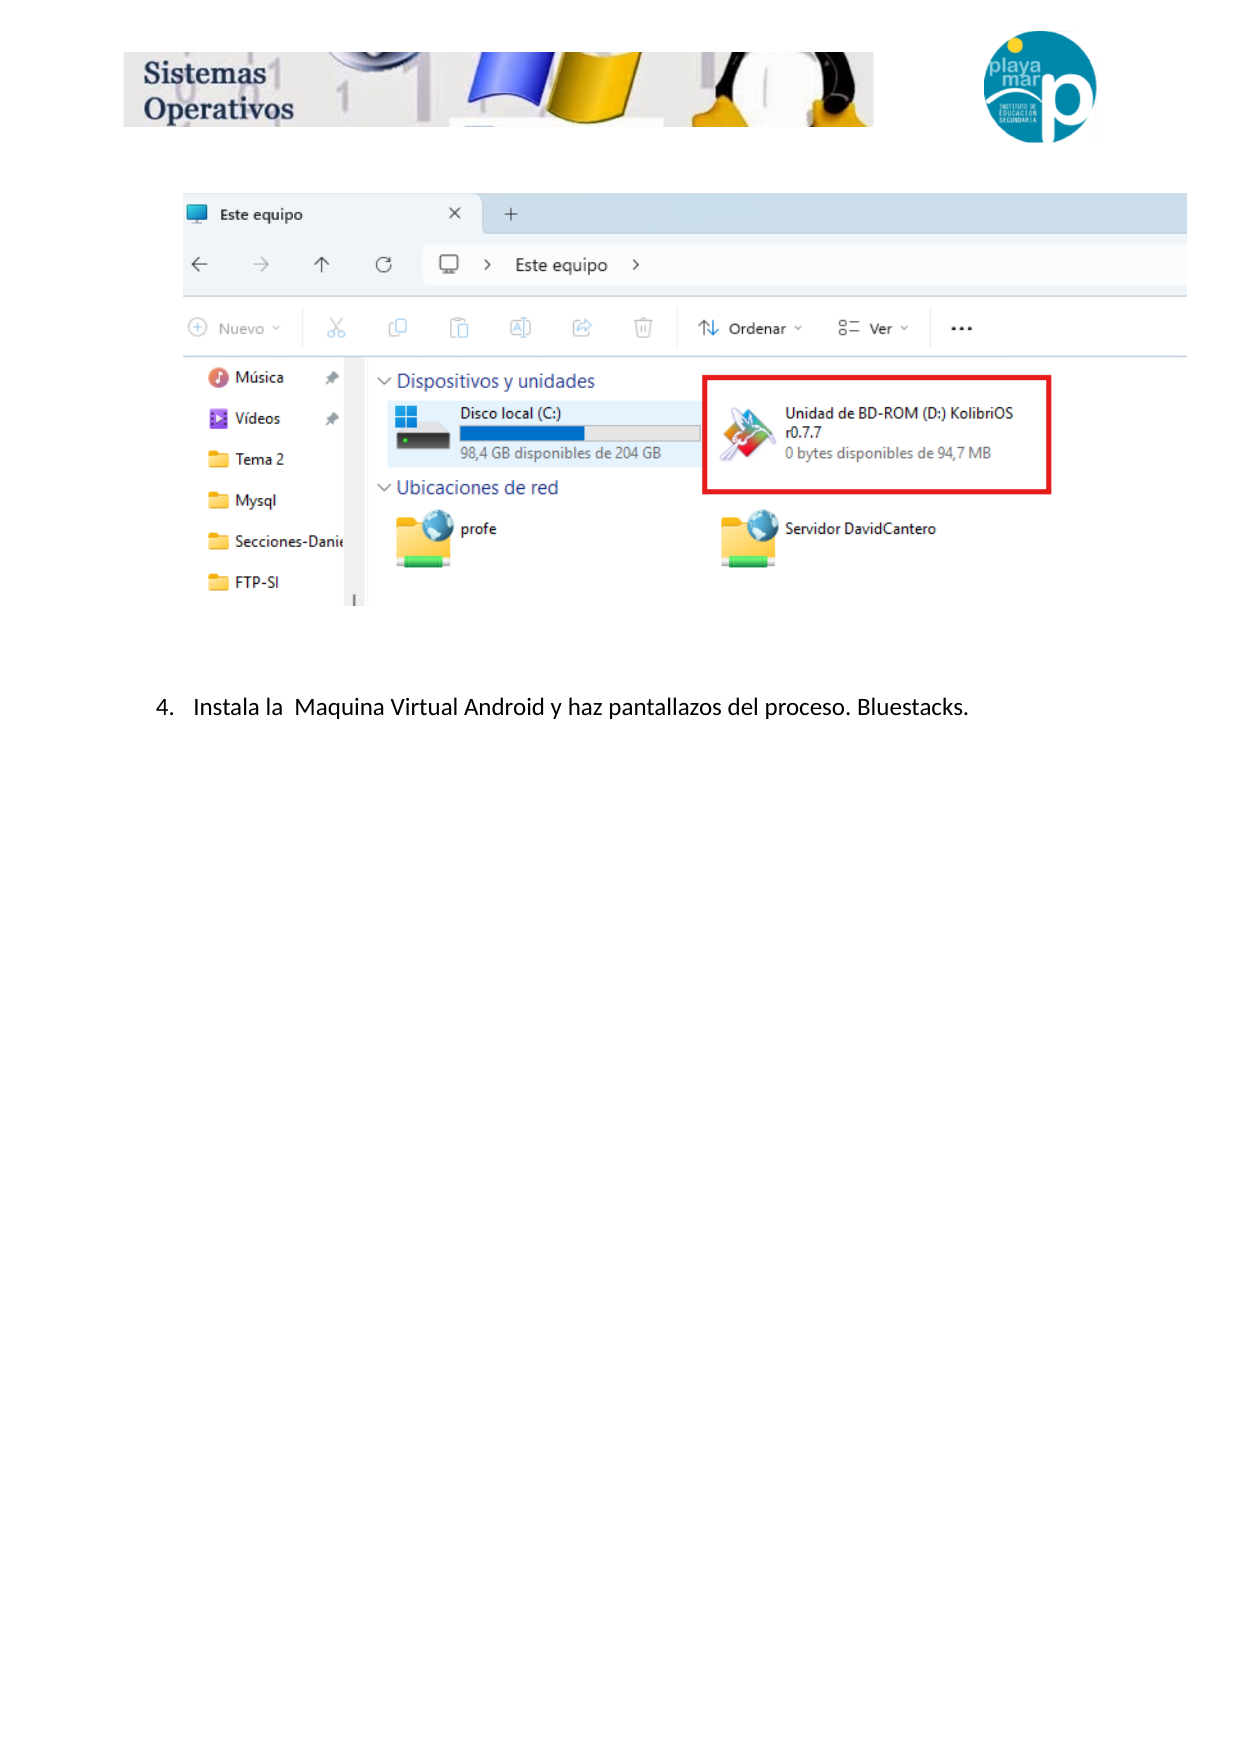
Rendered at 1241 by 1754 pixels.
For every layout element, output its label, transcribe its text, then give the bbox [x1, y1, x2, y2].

list Instala la Maquina Virtual Android y haz pantallazos del proceso. Bluestacks. [156, 692, 1122, 722]
picture [183, 193, 1187, 606]
picture [109, 24, 1114, 153]
